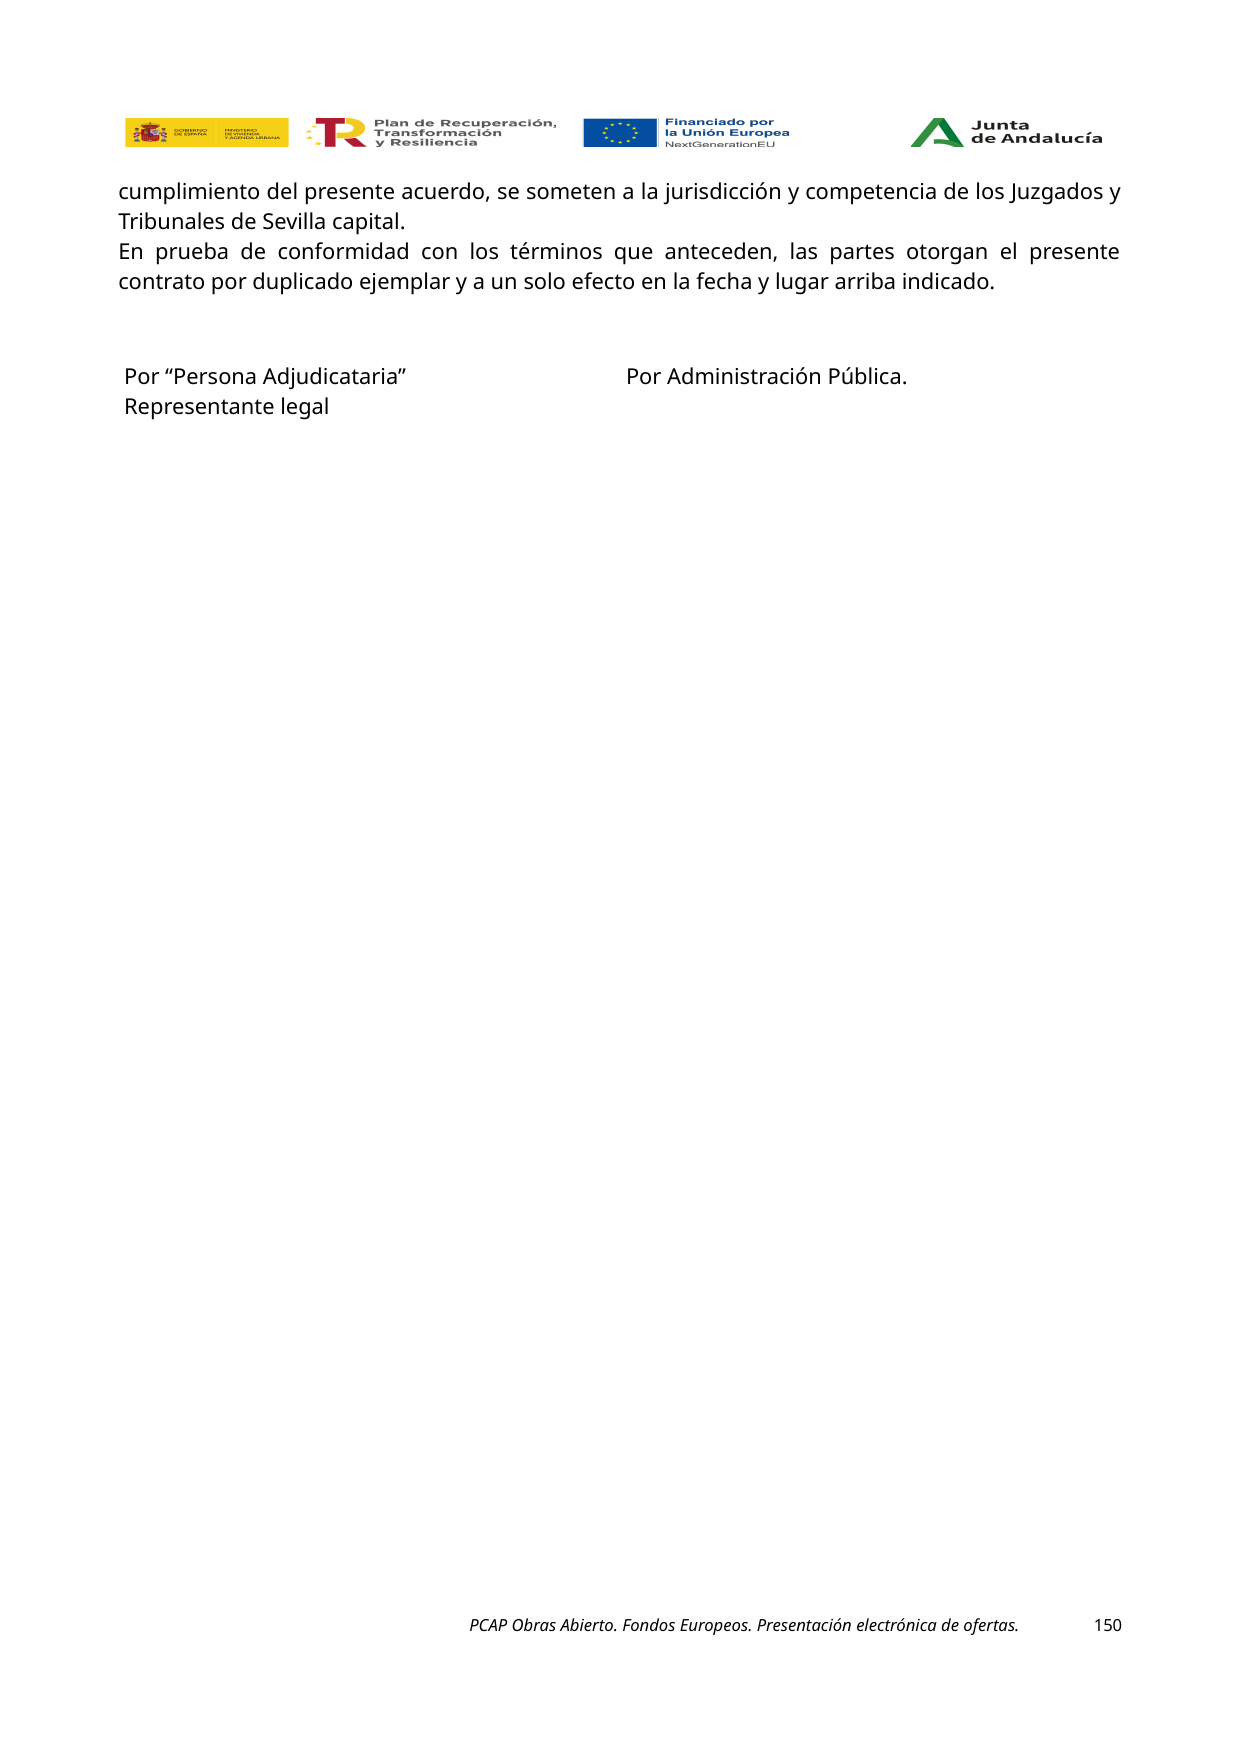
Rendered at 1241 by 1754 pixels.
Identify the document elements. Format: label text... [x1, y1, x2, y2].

text cumplimiento del presente acuerdo, se someten a la jurisdicción y competencia de los Juzgados y Tribunales de Sevilla capital. [118, 176, 1122, 236]
picture [125, 118, 289, 147]
picture [305, 118, 557, 147]
picture [910, 118, 1104, 147]
picture [582, 118, 793, 147]
table_header Por Administración Pública. [620, 355, 1122, 426]
text En prueba de conformidad con los términos que anteceden, las partes otorgan el presente contrato por duplicado ejemplar y a un solo efecto en la fecha y lugar arriba indicado. [118, 236, 1122, 296]
table_header Por “Persona Adjudicataria” Representante legal [118, 355, 620, 426]
